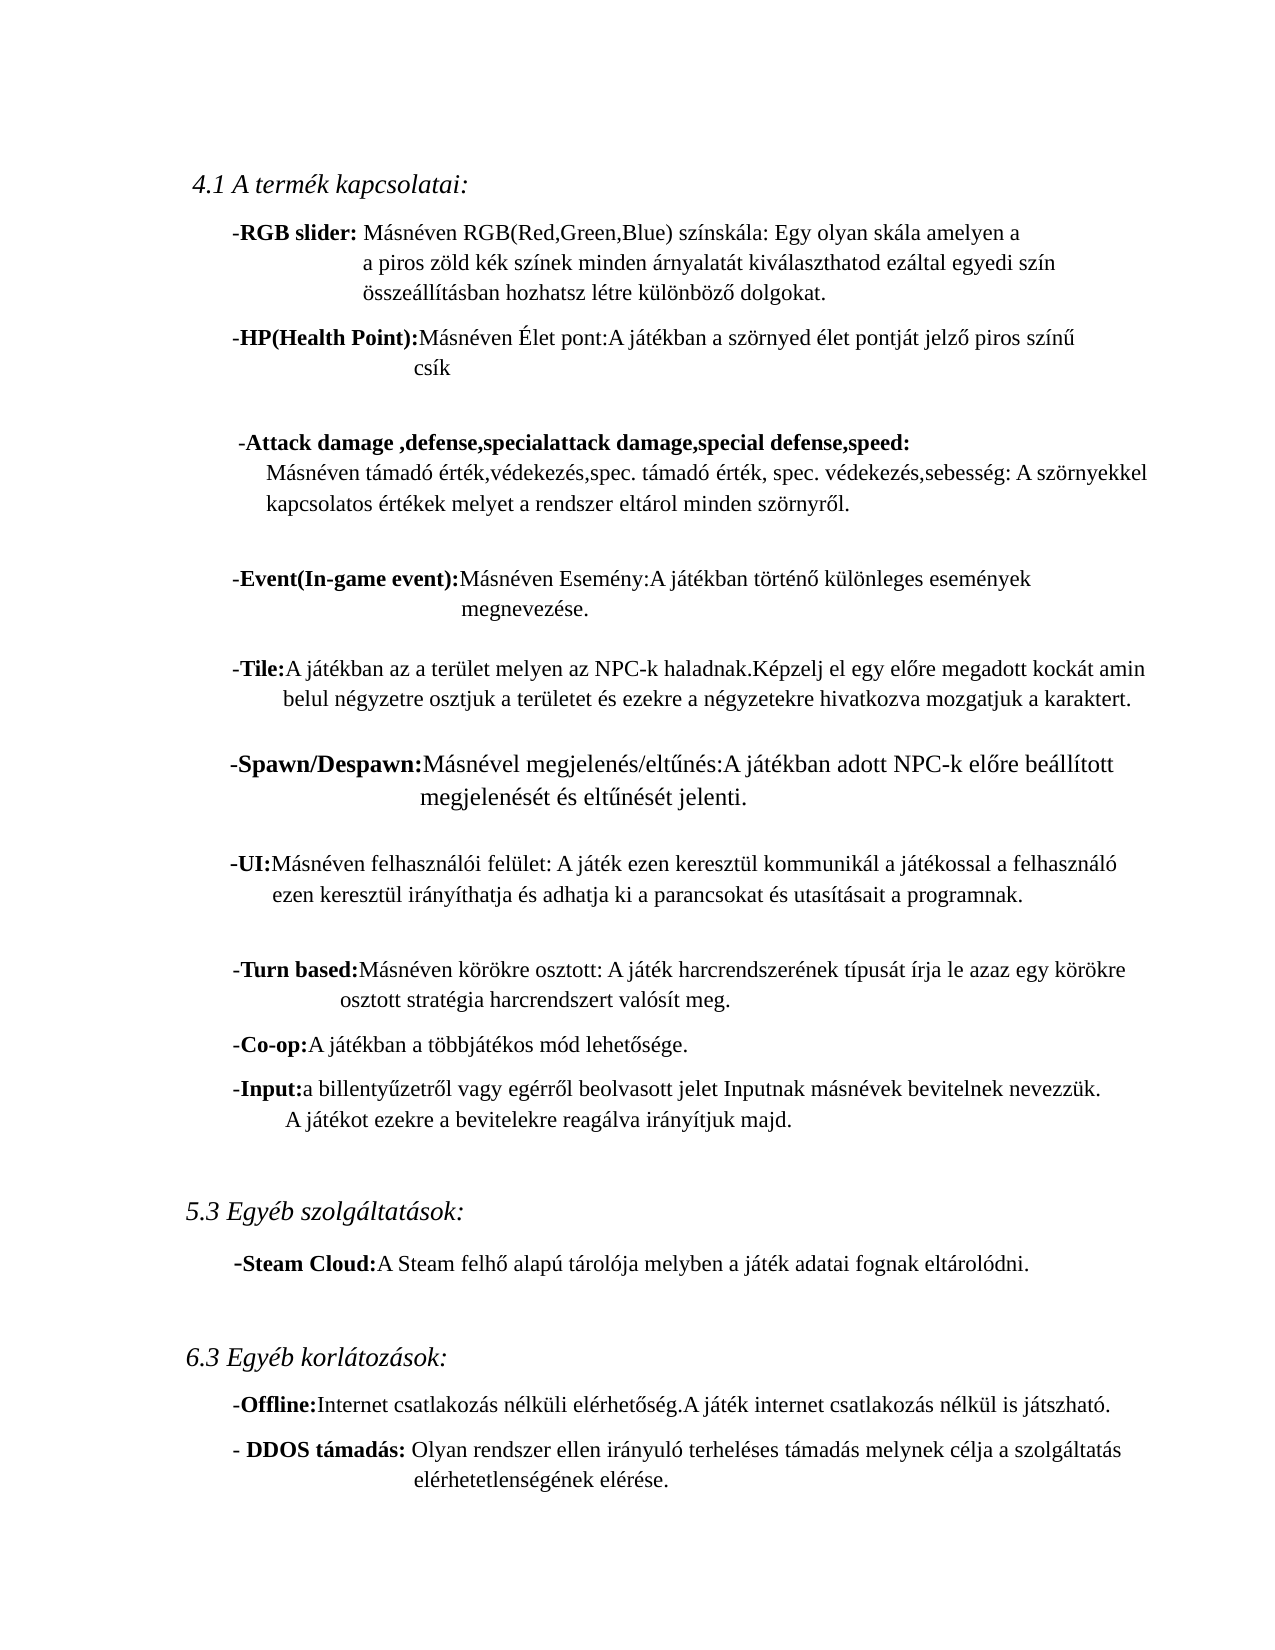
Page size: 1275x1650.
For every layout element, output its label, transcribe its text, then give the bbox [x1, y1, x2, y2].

text 6.3 Egyéb korlátozások: [118, 1341, 1157, 1372]
text csík [118, 354, 1157, 381]
text összeállításban hozhatsz létre különböző dolgokat. [340, 279, 1157, 306]
text -Spawn/Despawn:Másnével megjelenés/eltűnés:A játékban adott NPC-k előre beállított [118, 749, 1157, 777]
text megjelenését és eltűnését jelenti. [118, 782, 1157, 810]
text ezen keresztül irányíthatja és adhatja ki a parancsokat és utasításait a programnak. [118, 881, 1157, 907]
text - DDOS támadás: Olyan rendszer ellen irányuló terheléses támadás melynek célja a szolgáltatás [118, 1436, 1157, 1462]
text megnevezése. [118, 595, 1157, 621]
text -Event(In-game event):Másnéven Esemény:A játékban történő különleges események [118, 564, 1157, 591]
text 4.1 A termék kapcsolatai: [118, 168, 1157, 199]
text -Offline:Internet csatlakozás nélküli elérhetőség.A játék internet csatlakozás nélkül is játszható. [118, 1391, 1157, 1417]
text -RGB slider: Másnéven RGB(Red,Green,Blue) színskála: Egy olyan skála amelyen a [118, 219, 1157, 245]
text -Input:a billentyűzetről vagy egérről beolvasott jelet Inputnak másnévek bevitelnek nevezzük. [118, 1076, 1157, 1102]
text a piros zöld kék színek minden árnyalatát kiválaszthatod ezáltal egyedi szín [340, 249, 1157, 275]
text Másnéven támadó érték,védekezés,spec. támadó érték, spec. védekezés,sebesség: A szörnyekkel kapcsolatos értékek melyet a rendszer eltárol minden szörnyről. [266, 459, 1157, 516]
text -HP(Health Point):Másnéven Élet pont:A játékban a szörnyed élet pontját jelző piros színű [118, 324, 1157, 350]
text 5.3 Egyéb szolgáltatások: [118, 1195, 1157, 1226]
text -Tile:A játékban az a terület melyen az NPC-k haladnak.Képzelj el egy előre megadott kockát amin [118, 655, 1157, 682]
text -Turn based:Másnéven körökre osztott: A játék harcrendszerének típusát írja le azaz egy körökre [118, 956, 1157, 982]
text -Attack damage ,defense,specialattack damage,special defense,speed: [118, 399, 1157, 456]
text A játékot ezekre a bevitelekre reagálva irányítjuk majd. [118, 1106, 1157, 1132]
text -UI:Másnéven felhasználói felület: A játék ezen keresztül kommunikál a játékossal a felhasználó [118, 848, 1157, 876]
text -Steam Cloud:A Steam felhő alapú tárolója melyben a játék adatai fognak eltárolódni. [118, 1246, 1157, 1277]
text belul négyzetre osztjuk a területet és ezekre a négyzetekre hivatkozva mozgatjuk a karaktert. [118, 685, 1157, 712]
text osztott stratégia harcrendszert valósít meg. [118, 986, 1157, 1012]
text -Co-op:A játékban a többjátékos mód lehetősége. [118, 1031, 1157, 1057]
text elérhetetlenségének elérése. [118, 1466, 1157, 1492]
